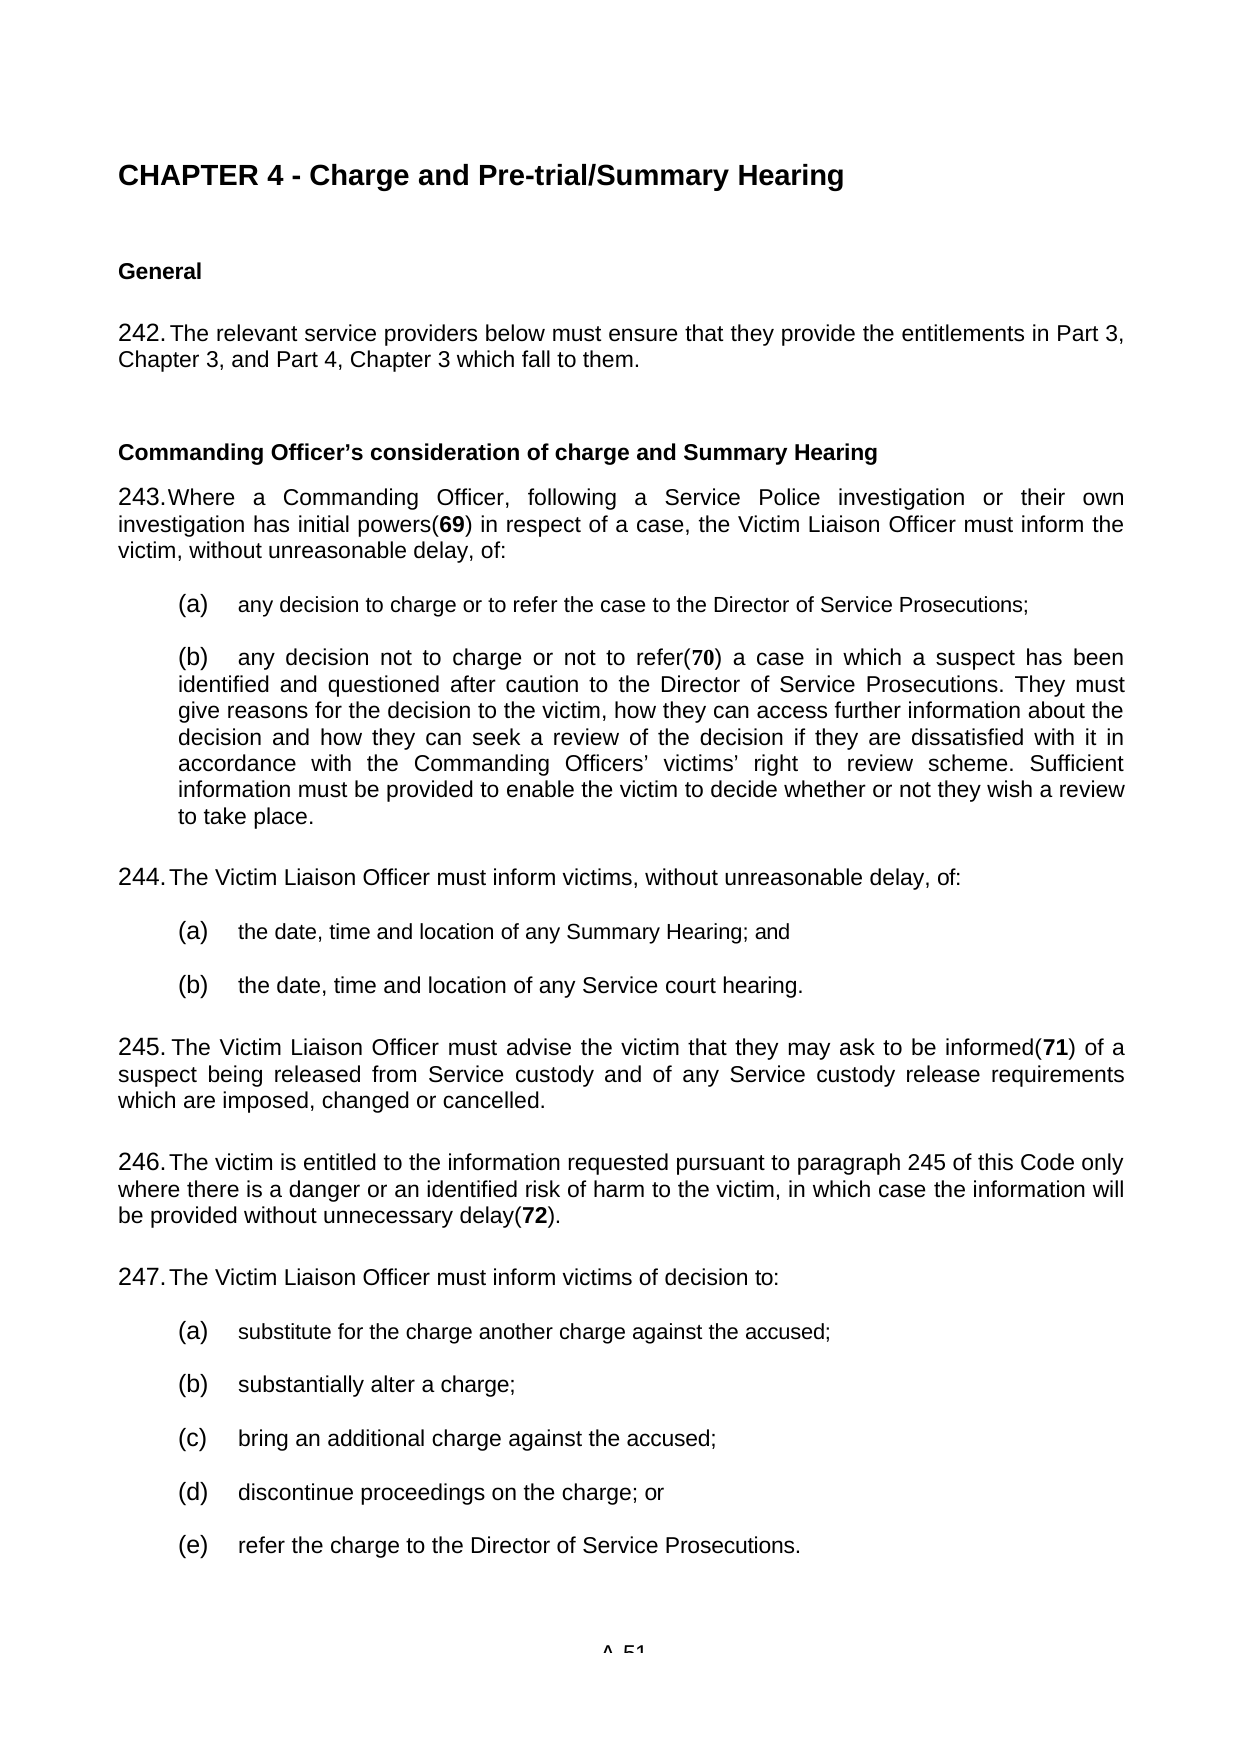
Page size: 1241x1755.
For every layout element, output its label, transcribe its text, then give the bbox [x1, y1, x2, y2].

list The relevant service providers below must ensure that they provide the entitlements in Part 3, Chapter 3, and Part 4, Chapter 3 which fall to them. [118, 317, 1124, 373]
subtitle CHAPTER 4 - Charge and Pre-trial/Summary Hearing [118, 158, 1143, 191]
list bring an additional charge against the accused; [178, 1423, 1143, 1452]
subtitle General [118, 258, 1143, 284]
list discontinue proceedings on the charge; or [178, 1477, 1143, 1506]
list any decision to charge or to refer the case to the Director of Service Prosecutions; [178, 589, 1143, 618]
list substantially alter a charge; [178, 1369, 1143, 1398]
list Where a Commanding Officer, following a Service Police investigation or their own investigation has initial powers(69) in respect of a case, the Victim Liaison Officer must inform the victim, without unreasonable delay, of: [118, 482, 1125, 564]
list The Victim Liaison Officer must advise the victim that they may ask to be informed(71) of a suspect being released from Service custody and of any Service custody release requirements which are imposed, changed or cancelled. [118, 1032, 1125, 1113]
list The victim is entitled to the information requested pursuant to paragraph 245 of this Code only where there is a danger or an identified risk of harm to the victim, in which case the information will be provided without unnecessary delay(72). [118, 1147, 1124, 1228]
list refer the charge to the Director of Service Prosecutions. [178, 1530, 1143, 1559]
list The Victim Liaison Officer must inform victims, without unreasonable delay, of: [118, 862, 1143, 891]
list the date, time and location of any Summary Hearing; and [178, 916, 1143, 945]
list The Victim Liaison Officer must inform victims of decision to: [118, 1262, 1143, 1291]
list any decision not to charge or not to refer(70) a case in which a suspect has been identified and questioned after caution to the Director of Service Prosecutions. They must give reasons for the decision to the victim, how they can access further information about the decision and how they can seek a review of the decision if they are dissatisfied with it in accordance with the Commanding Officers’ victims’ right to review scheme. Sufficient information must be provided to enable the victim to decide whether or not they wish a review to take place. [178, 642, 1125, 829]
subtitle Commanding Officer’s consideration of charge and Summary Hearing [118, 439, 1143, 466]
list the date, time and location of any Service court hearing. [178, 970, 1143, 999]
list substitute for the charge another charge against the accused; [178, 1316, 1143, 1344]
